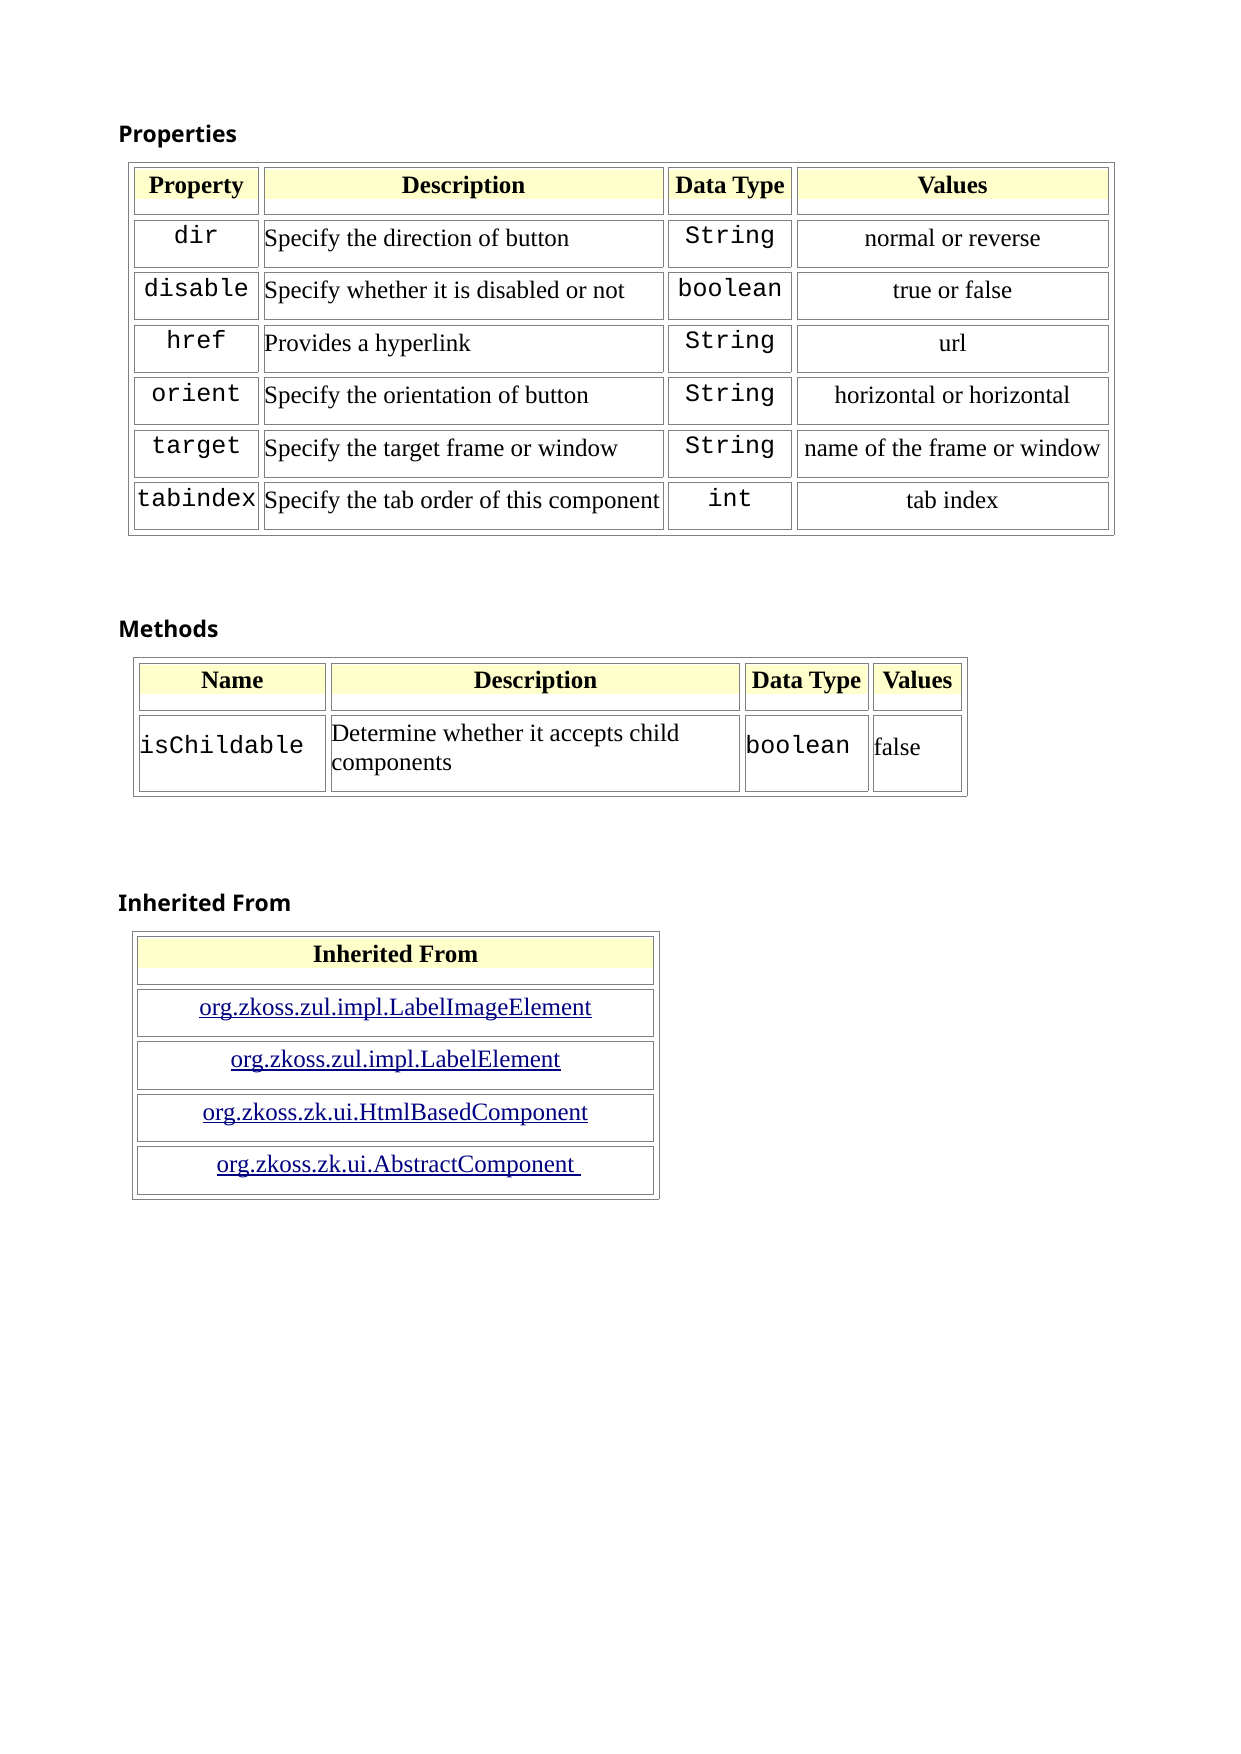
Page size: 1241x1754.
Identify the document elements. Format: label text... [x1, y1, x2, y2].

table_cell url [794, 319, 1111, 372]
table_cell name of the frame or window [794, 424, 1111, 477]
table_header Values [870, 658, 964, 709]
table_cell org.zkoss.zk.ui.HtmlBasedComponent [134, 1089, 656, 1141]
table_cell orient [131, 372, 261, 424]
table_cell org.zkoss.zk.ui.AbstractComponent [134, 1141, 656, 1193]
table_cell horizontal or horizontal [794, 372, 1111, 424]
table_cell Specify whether it is disabled or not [261, 267, 666, 319]
table_cell tabindex [131, 477, 261, 529]
table_cell isChildable [136, 710, 328, 791]
table_cell target [131, 424, 261, 477]
table_cell Determine whether it accepts child components [328, 710, 742, 791]
table_header Description [261, 163, 666, 214]
table_cell String [666, 372, 794, 424]
table_header Values [794, 163, 1111, 214]
table_header Data Type [666, 163, 794, 214]
table_header Property [131, 163, 261, 214]
subtitle Inherited From [118, 887, 1122, 918]
table_cell normal or reverse [794, 214, 1111, 267]
table_cell String [666, 319, 794, 372]
table_header Inherited From [134, 932, 656, 983]
table_cell org.zkoss.zul.impl.LabelElement [134, 1036, 656, 1088]
table_cell boolean [666, 267, 794, 319]
table_cell Specify the target frame or window [261, 424, 666, 477]
table_cell boolean [742, 710, 870, 791]
table_cell Specify the orientation of button [261, 372, 666, 424]
table_cell org.zkoss.zul.impl.LabelImageElement [134, 984, 656, 1036]
subtitle Methods [118, 613, 1122, 644]
table_cell disable [131, 267, 261, 319]
table_header Description [328, 658, 742, 709]
table_cell Provides a hyperlink [261, 319, 666, 372]
table_cell Specify the tab order of this component [261, 477, 666, 529]
table_cell true or false [794, 267, 1111, 319]
table_cell false [870, 710, 964, 791]
table_cell Specify the direction of button [261, 214, 666, 267]
table_cell int [666, 477, 794, 529]
table_cell href [131, 319, 261, 372]
table_header Name [136, 658, 328, 709]
table_cell tab index [794, 477, 1111, 529]
subtitle Properties [118, 118, 1122, 149]
table_header Data Type [742, 658, 870, 709]
table_cell dir [131, 214, 261, 267]
table_cell String [666, 214, 794, 267]
table_cell String [666, 424, 794, 477]
